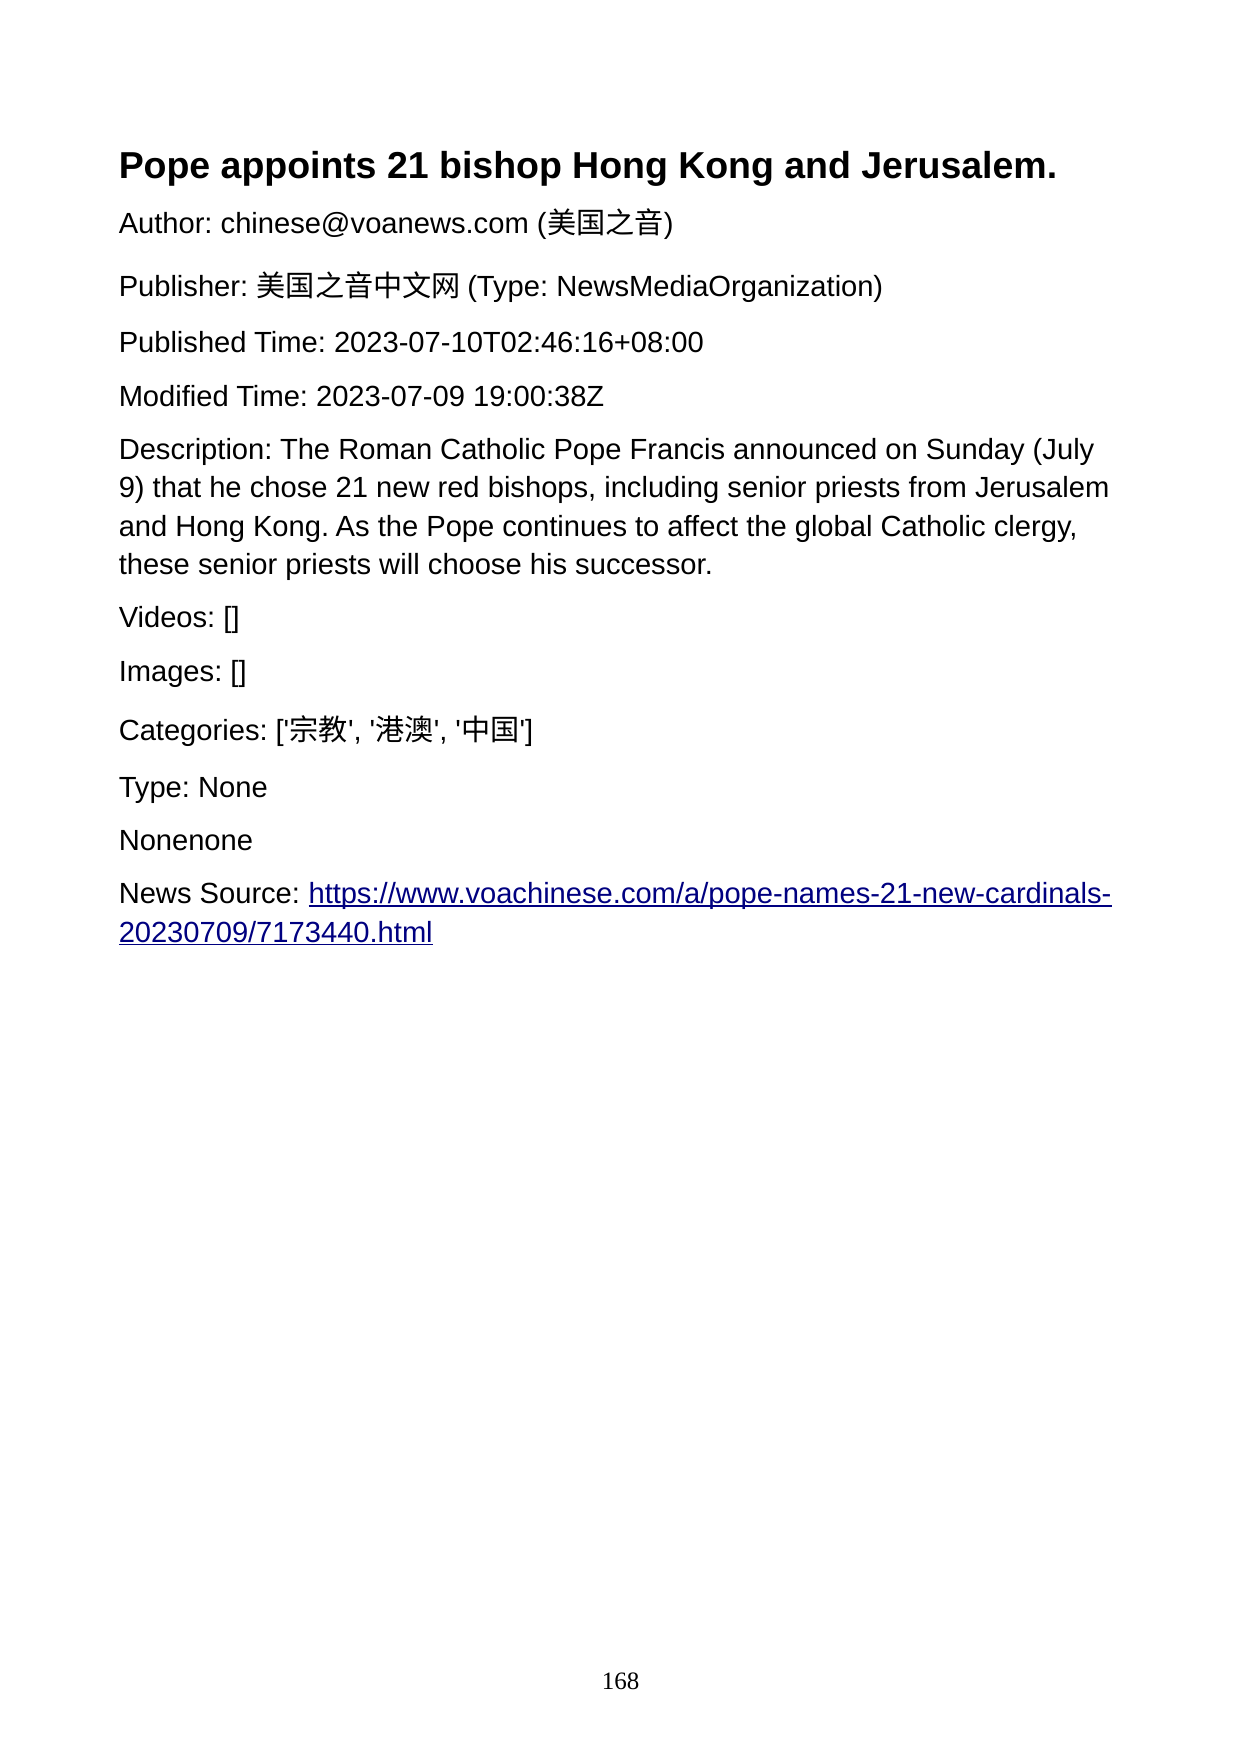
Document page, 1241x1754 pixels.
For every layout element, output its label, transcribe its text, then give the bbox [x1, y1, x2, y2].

text Description: The Roman Catholic Pope Francis announced on Sunday (July 9) that he chose 21 new red bishops, including senior priests from Jerusalem and Hong Kong. As the Pope continues to affect the global Catholic clergy, these senior priests will choose his successor. [118, 432, 1122, 581]
text Type: None [118, 770, 1122, 803]
text Modified Time: 2023-07-09 19:00:38Z [118, 378, 1122, 412]
subtitle Pope appoints 21 bishop Hong Kong and Jerusalem. [118, 143, 1122, 187]
text Nonenone [118, 823, 1122, 856]
text Videos: [] [118, 600, 1122, 634]
text Categories: ['宗教', '港澳', '中国'] [118, 707, 1122, 749]
text Images: [] [118, 653, 1122, 687]
text Author: chinese@voanews.com (美国之音) [118, 199, 1122, 241]
text Published Time: 2023-07-10T02:46:16+08:00 [118, 325, 1122, 359]
text News Source: https://www.voachinese.com/a/pope-names-21-new-cardinals-20230709/7173440.html [118, 876, 1122, 948]
text Publisher: 美国之音中文网 (Type: NewsMediaOrganization) [118, 262, 1122, 304]
